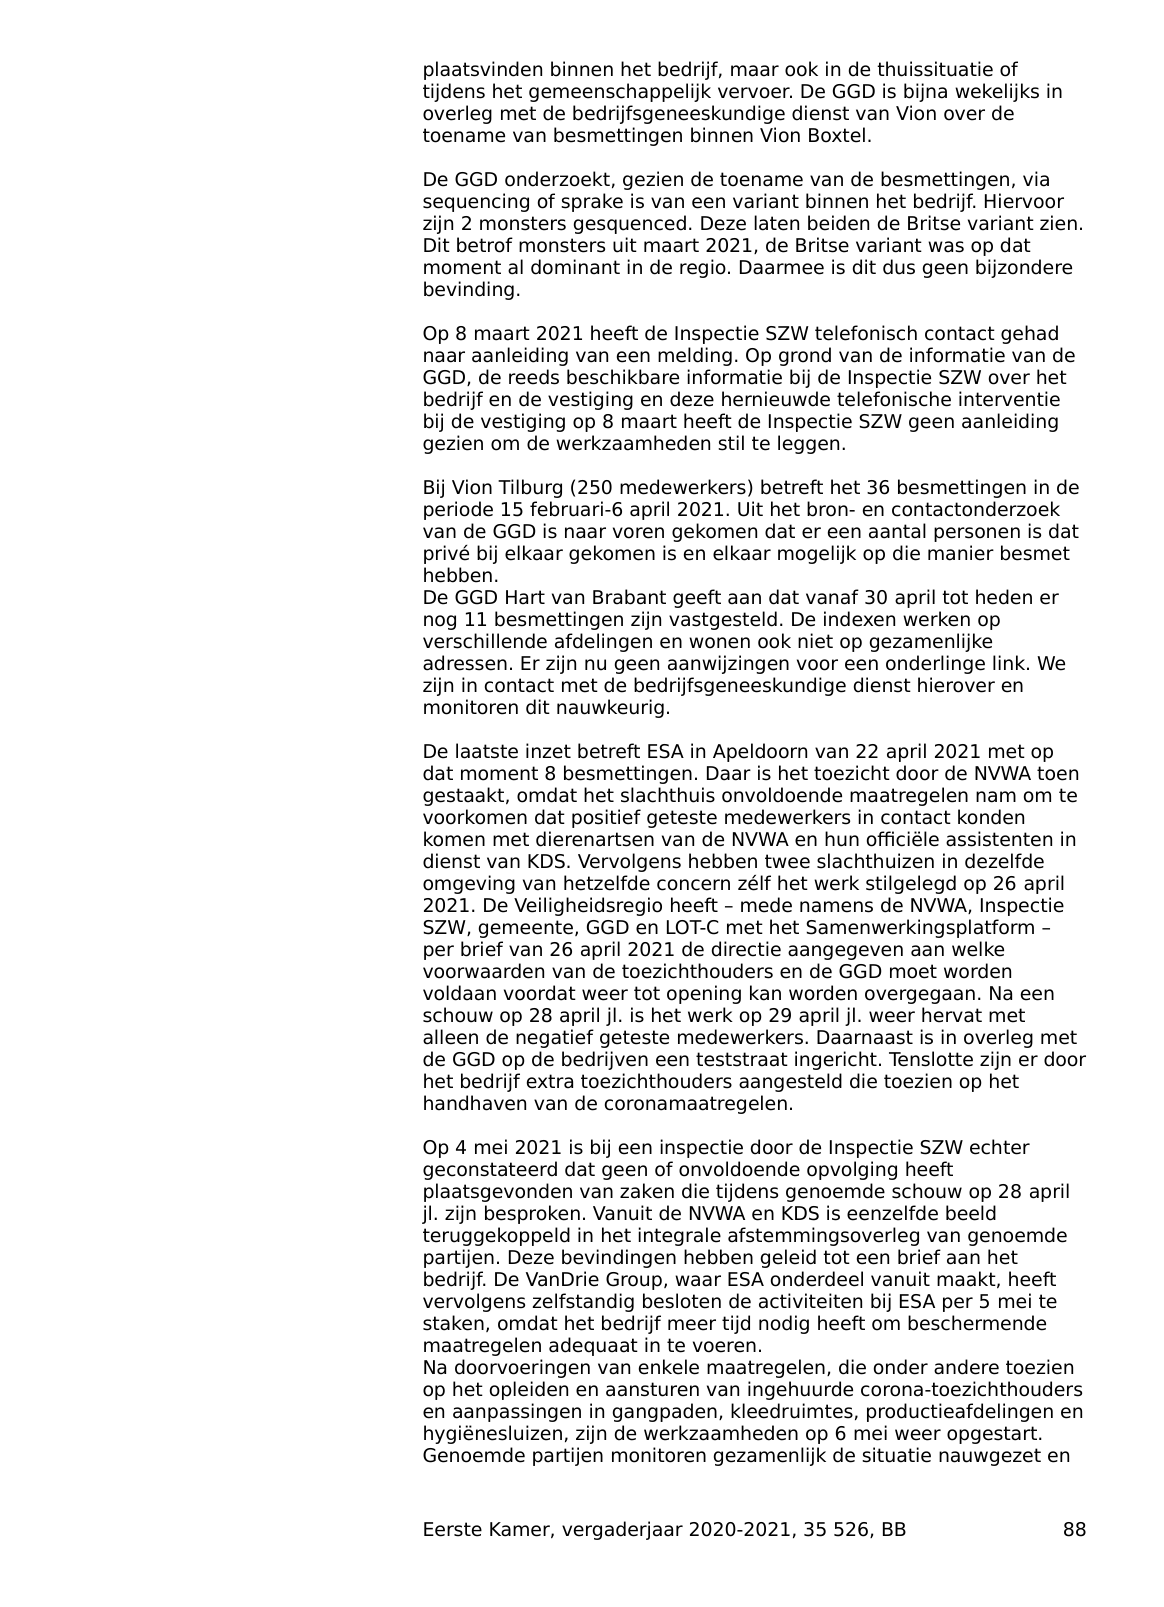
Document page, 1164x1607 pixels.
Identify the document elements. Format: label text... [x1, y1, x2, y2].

text plaatsvinden binnen het bedrijf, maar ook in de thuissituatie of tijdens het gemeenschappelijk vervoer. De GGD is bijna wekelijks in overleg met de bedrijfsgeneeskundige dienst van Vion over de toename van besmettingen binnen Vion Boxtel. [422, 59, 1087, 147]
text De GGD onderzoekt, gezien de toename van de besmettingen, via sequencing of sprake is van een variant binnen het bedrijf. Hiervoor zijn 2 monsters gesquenced. Deze laten beiden de Britse variant zien. Dit betrof monsters uit maart 2021, de Britse variant was op dat moment al dominant in de regio. Daarmee is dit dus geen bijzondere bevinding. [422, 169, 1087, 301]
text De laatste inzet betreft ESA in Apeldoorn van 22 april 2021 met op dat moment 8 besmettingen. Daar is het toezicht door de NVWA toen gestaakt, omdat het slachthuis onvoldoende maatregelen nam om te voorkomen dat positief geteste medewerkers in contact konden komen met dierenartsen van de NVWA en hun officiële assistenten in dienst van KDS. Vervolgens hebben twee slachthuizen in dezelfde omgeving van hetzelfde concern zélf het werk stilgelegd op 26 april 2021. De Veiligheidsregio heeft – mede namens de NVWA, Inspectie SZW, gemeente, GGD en LOT-C met het Samenwerkingsplatform – per brief van 26 april 2021 de directie aangegeven aan welke voorwaarden van de toezichthouders en de GGD moet worden voldaan voordat weer tot opening kan worden overgegaan. Na een schouw op 28 april jl. is het werk op 29 april jl. weer hervat met alleen de negatief geteste medewerkers. Daarnaast is in overleg met de GGD op de bedrijven een teststraat ingericht. Tenslotte zijn er door het bedrijf extra toezichthouders aangesteld die toezien op het handhaven van de coronamaatregelen. [422, 741, 1087, 1115]
text De GGD Hart van Brabant geeft aan dat vanaf 30 april tot heden er nog 11 besmettingen zijn vastgesteld. De indexen werken op verschillende afdelingen en wonen ook niet op gezamenlijke adressen. Er zijn nu geen aanwijzingen voor een onderlinge link. We zijn in contact met de bedrijfsgeneeskundige dienst hierover en monitoren dit nauwkeurig. [422, 587, 1087, 719]
text Op 8 maart 2021 heeft de Inspectie SZW telefonisch contact gehad naar aanleiding van een melding. Op grond van de informatie van de GGD, de reeds beschikbare informatie bij de Inspectie SZW over het bedrijf en de vestiging en deze hernieuwde telefonische interventie bij de vestiging op 8 maart heeft de Inspectie SZW geen aanleiding gezien om de werkzaamheden stil te leggen. [422, 323, 1087, 455]
text Bij Vion Tilburg (250 medewerkers) betreft het 36 besmettingen in de periode 15 februari-6 april 2021. Uit het bron- en contactonderzoek van de GGD is naar voren gekomen dat er een aantal personen is dat privé bij elkaar gekomen is en elkaar mogelijk op die manier besmet hebben. [422, 477, 1087, 587]
text Op 4 mei 2021 is bij een inspectie door de Inspectie SZW echter geconstateerd dat geen of onvoldoende opvolging heeft plaatsgevonden van zaken die tijdens genoemde schouw op 28 april jl. zijn besproken. Vanuit de NVWA en KDS is eenzelfde beeld teruggekoppeld in het integrale afstemmingsoverleg van genoemde partijen. Deze bevindingen hebben geleid tot een brief aan het bedrijf. De VanDrie Group, waar ESA onderdeel vanuit maakt, heeft vervolgens zelfstandig besloten de activiteiten bij ESA per 5 mei te staken, omdat het bedrijf meer tijd nodig heeft om beschermende maatregelen adequaat in te voeren. [422, 1137, 1087, 1357]
text Na doorvoeringen van enkele maatregelen, die onder andere toezien op het opleiden en aansturen van ingehuurde corona-toezichthouders en aanpassingen in gangpaden, kleedruimtes, productieafdelingen en hygiënesluizen, zijn de werkzaamheden op 6 mei weer opgestart. Genoemde partijen monitoren gezamenlijk de situatie nauwgezet en [422, 1357, 1087, 1467]
